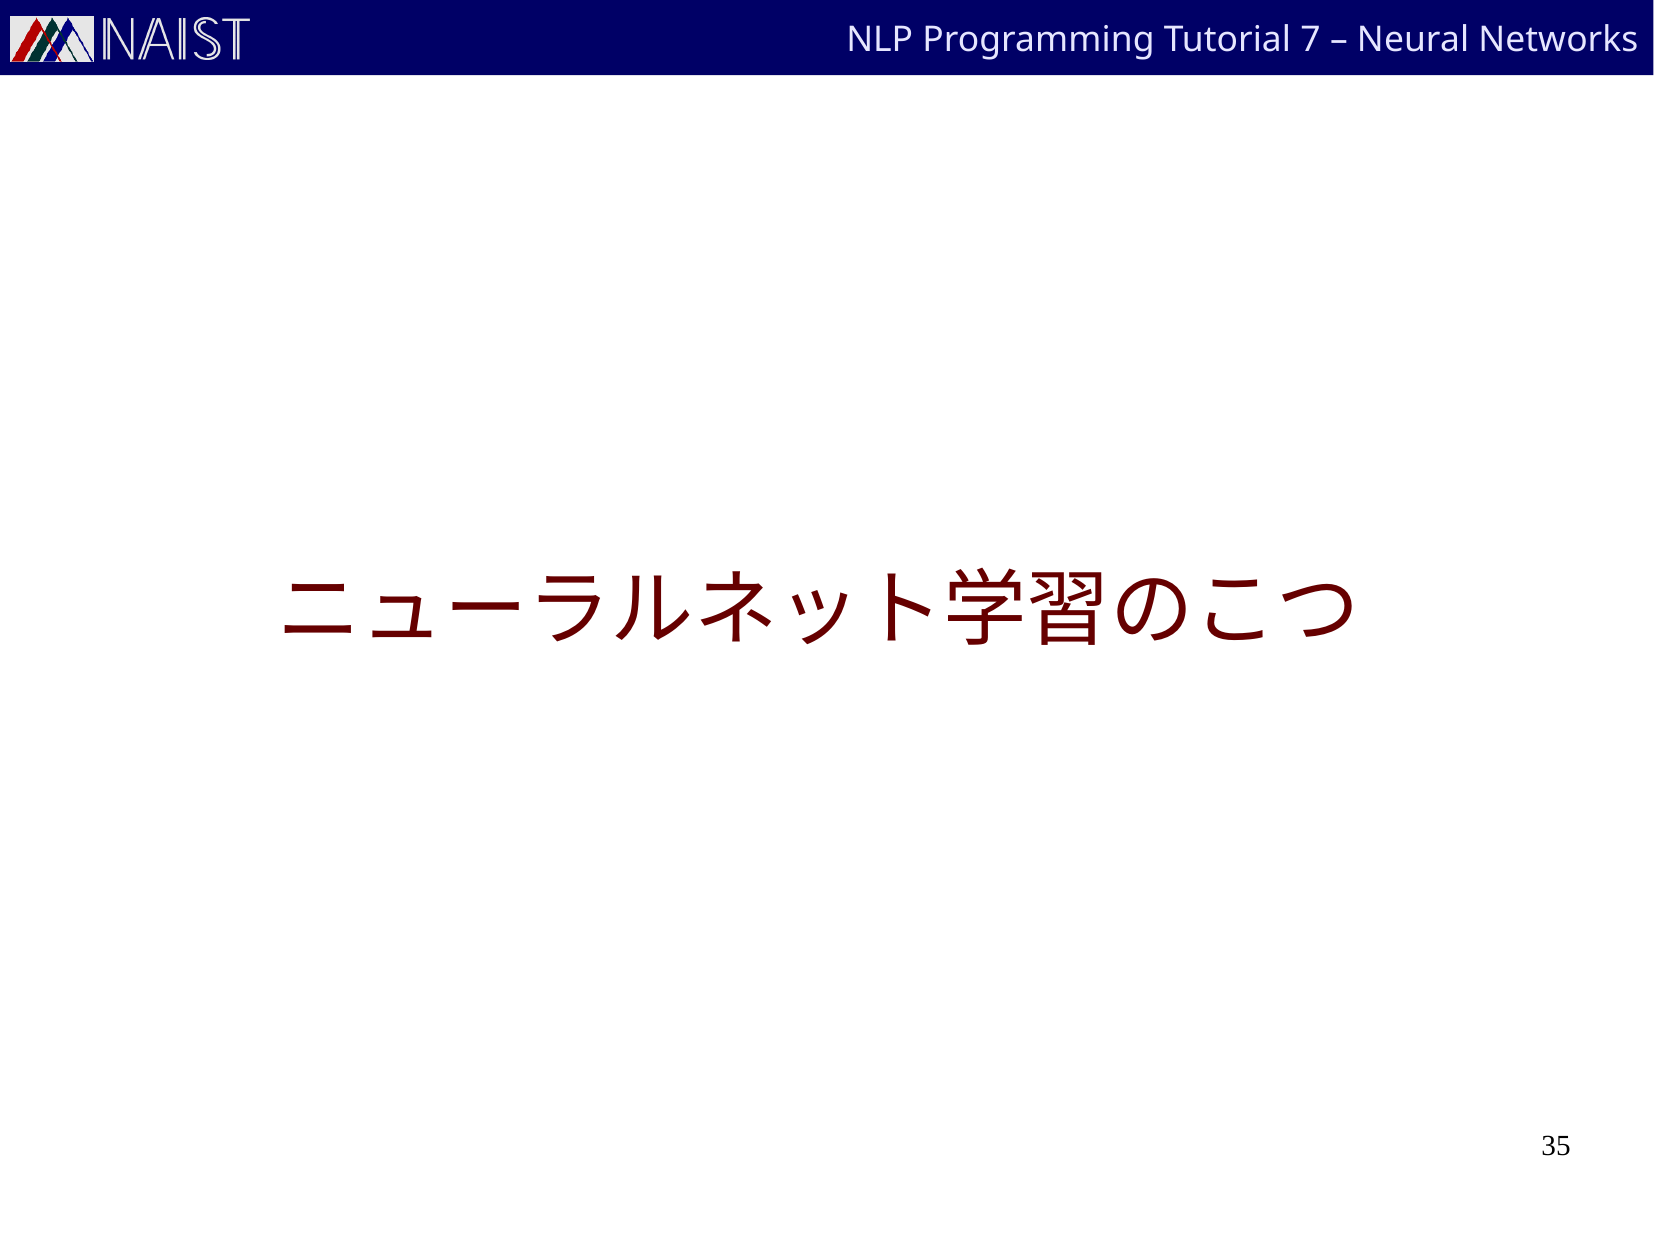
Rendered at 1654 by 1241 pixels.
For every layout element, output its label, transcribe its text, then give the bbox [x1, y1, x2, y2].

title ニューラルネット学習のこつ [75, 506, 1564, 698]
picture [102, 17, 251, 60]
picture [10, 16, 94, 62]
